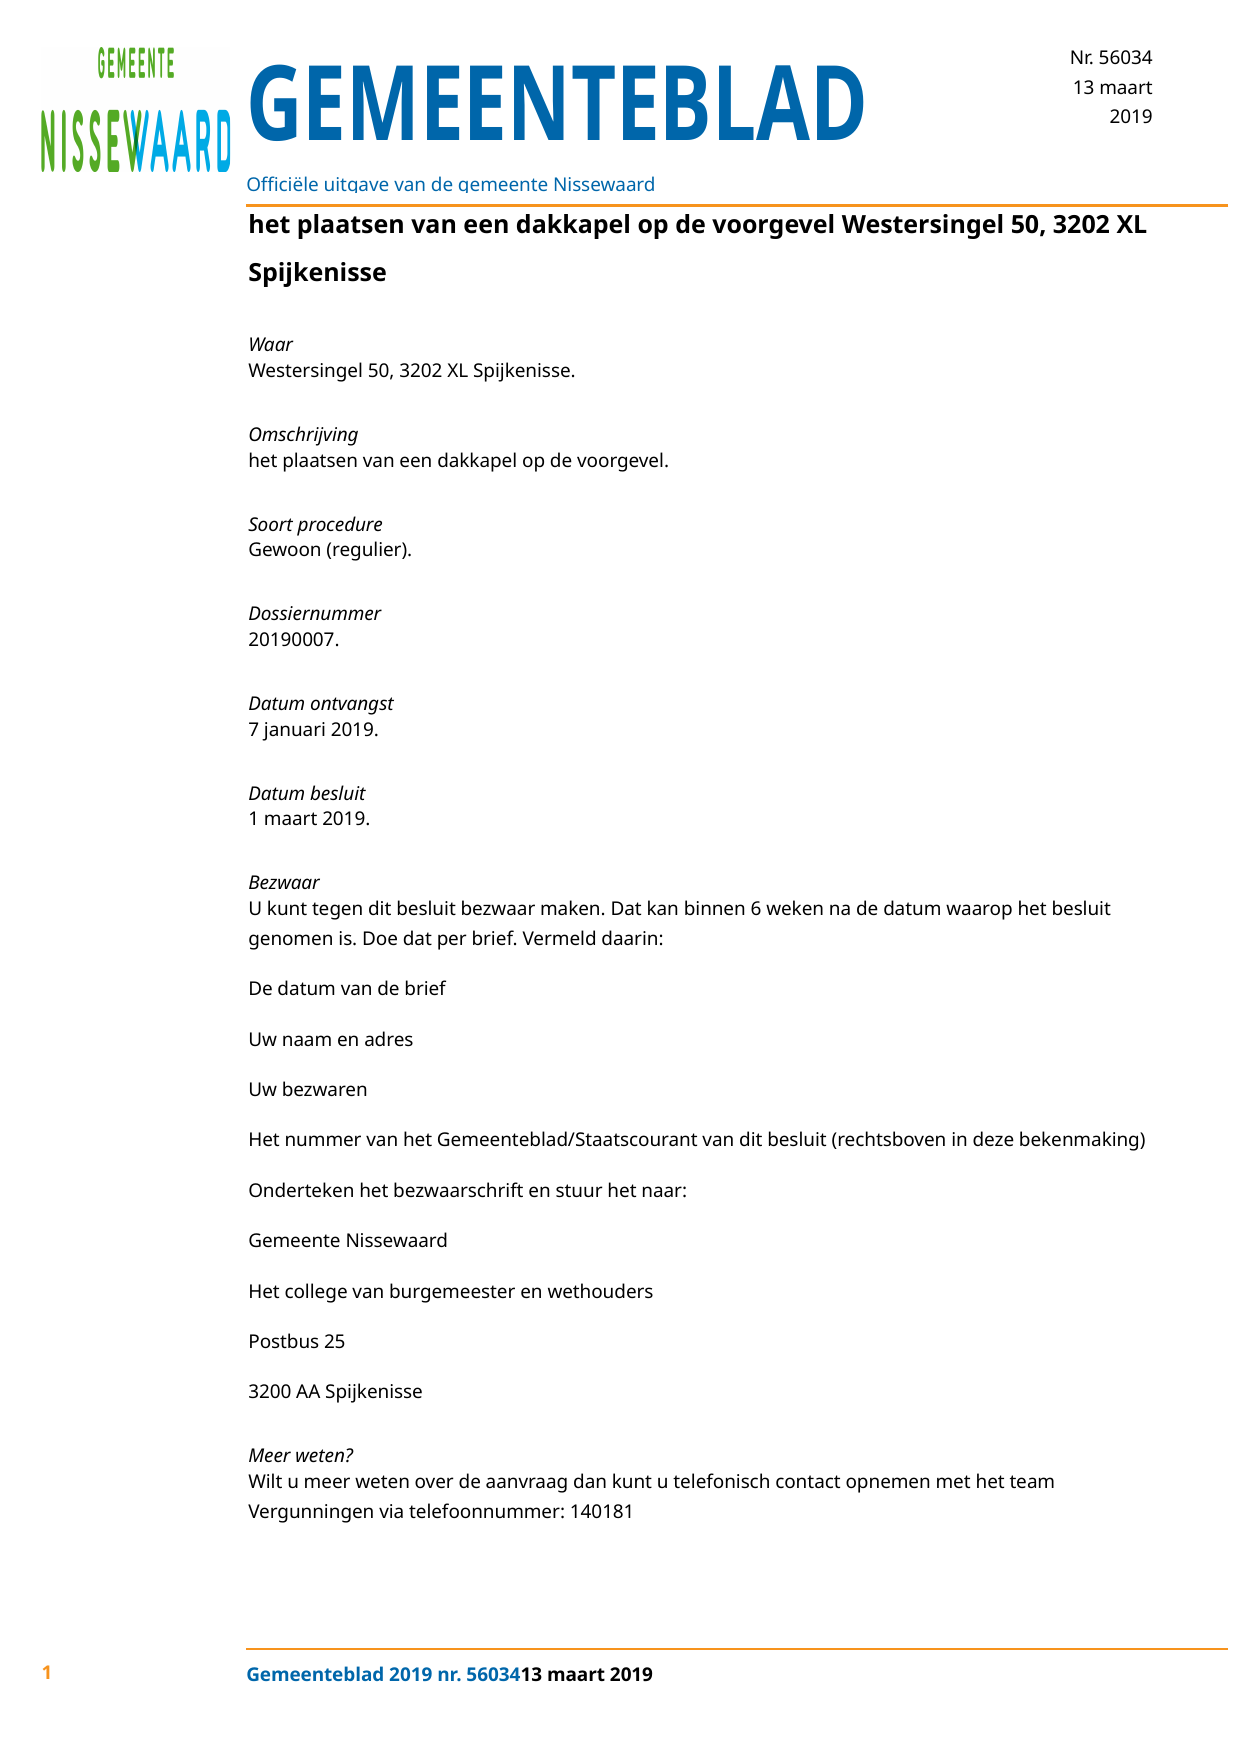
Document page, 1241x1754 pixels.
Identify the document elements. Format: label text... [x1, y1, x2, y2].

text Gemeente Nissewaard [248, 1227, 1152, 1253]
text Datum ontvangst [248, 690, 1152, 716]
text Westersingel 50, 3202 XL Spijkenisse. [248, 357, 1152, 383]
picture [176, 157, 187, 172]
text Dossiernummer [248, 601, 1152, 626]
text Postbus 25 [248, 1328, 1152, 1354]
text U kunt tegen dit besluit bezwaar maken. Dat kan binnen 6 weken na de datum waarop het besluit genomen is. Doe dat per brief. Vermeld daarin: [248, 895, 1152, 951]
text het plaatsen van een dakkapel op de voorgevel. [248, 447, 1152, 473]
text 3200 AA Spijkenisse [248, 1379, 1152, 1404]
text Gewoon (regulier). [248, 537, 1152, 562]
text Onderteken het bezwaarschrift en stuur het naar: [248, 1177, 1152, 1203]
text Uw naam en adres [248, 1026, 1152, 1051]
picture [41, 47, 231, 172]
text Soort procedure [248, 511, 1152, 537]
text Waar [248, 331, 1152, 357]
picture [200, 151, 206, 172]
text het plaatsen van een dakkapel op de voorgevel Westersingel 50, 3202 XL Spijkenisse [248, 207, 1152, 288]
picture [201, 122, 206, 138]
text Omschrijving [248, 421, 1152, 447]
text 7 januari 2019. [248, 716, 1152, 742]
text Meer weten? [248, 1443, 1152, 1468]
text 20190007. [248, 626, 1152, 652]
text 1 maart 2019. [248, 806, 1152, 831]
picture [154, 157, 165, 172]
text Bezwaar [248, 869, 1152, 895]
text De datum van de brief [248, 975, 1152, 1001]
picture [222, 122, 227, 160]
text Het nummer van het Gemeenteblad/Staatscourant van dit besluit (rechtsboven in deze bekenmaking) [248, 1127, 1152, 1152]
text Wilt u meer weten over de aanvraag dan kunt u telefonisch contact opnemen met het team Vergunningen via telefoonnummer: 140181 [248, 1468, 1152, 1524]
text Uw bezwaren [248, 1076, 1152, 1102]
text Het college van burgemeester en wethouders [248, 1278, 1152, 1303]
text Datum besluit [248, 780, 1152, 806]
